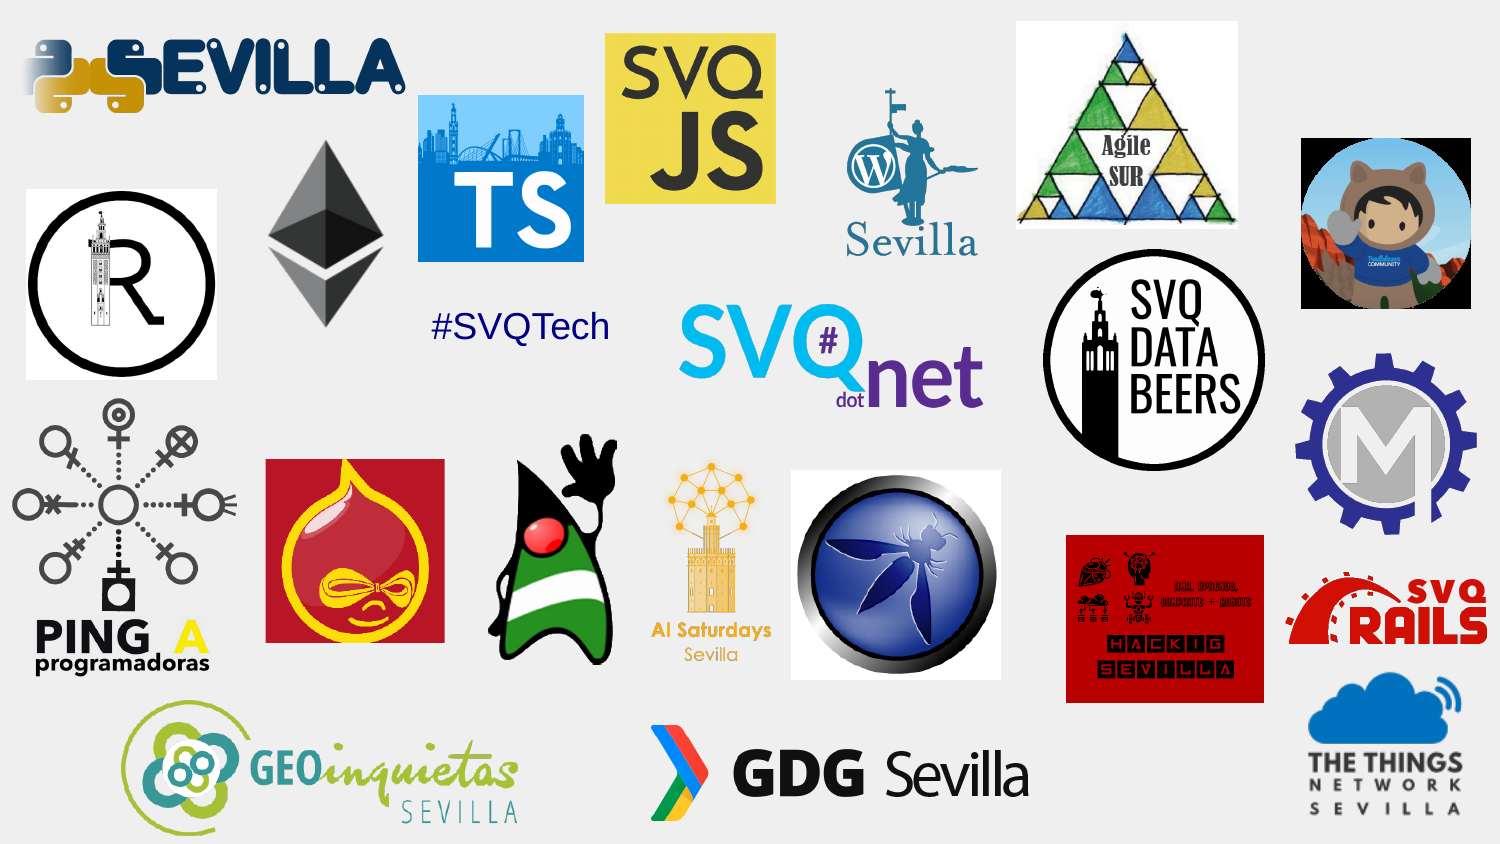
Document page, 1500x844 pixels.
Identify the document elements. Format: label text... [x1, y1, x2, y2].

picture [26, 189, 217, 380]
picture [625, 21, 1238, 680]
picture [605, 33, 776, 204]
picture [1301, 138, 1471, 309]
picture [1284, 572, 1488, 842]
picture [638, 691, 1035, 844]
picture [265, 459, 445, 643]
picture [1043, 249, 1265, 471]
picture [1066, 535, 1264, 703]
picture [121, 700, 518, 836]
picture [488, 434, 617, 666]
picture [0, 386, 248, 680]
text_box #SVQTech [416, 286, 625, 410]
picture [12, 18, 584, 336]
picture [1295, 353, 1477, 535]
